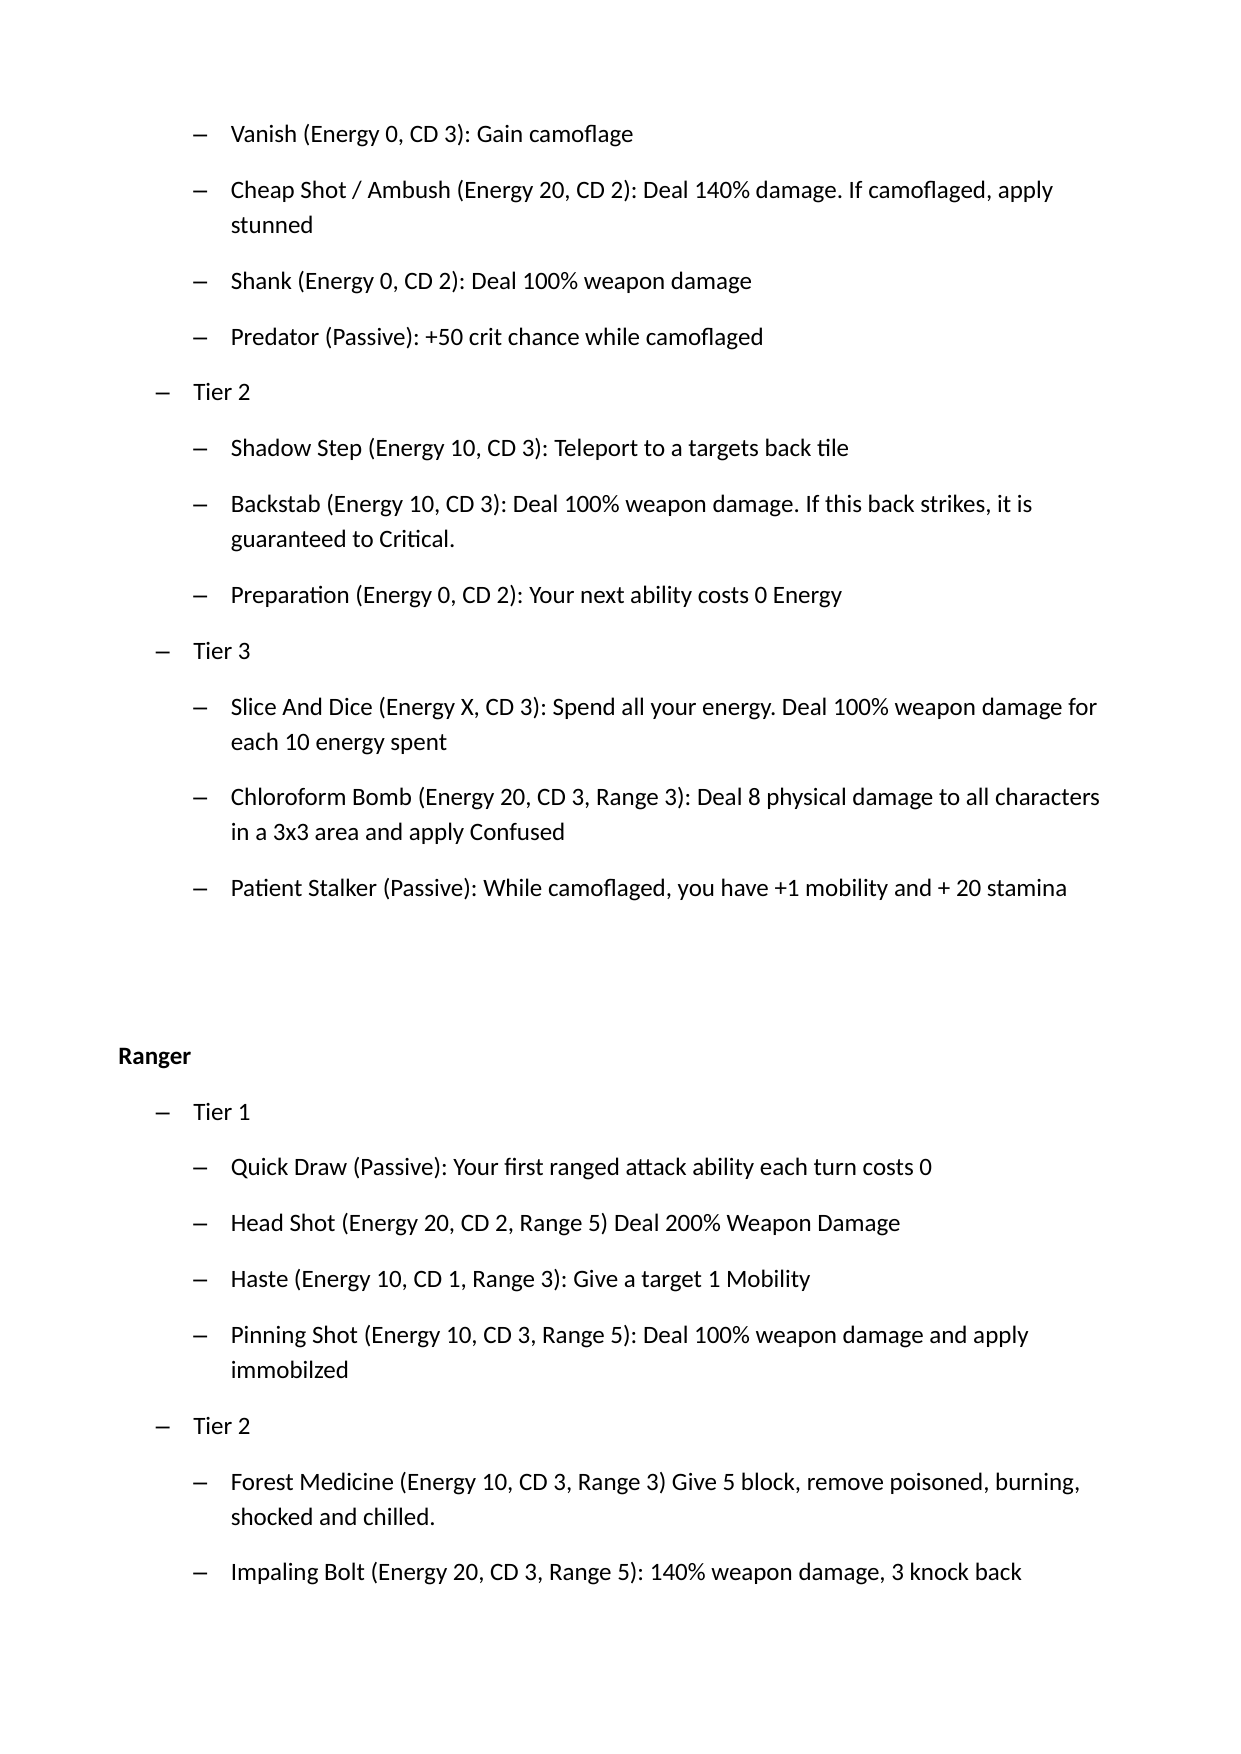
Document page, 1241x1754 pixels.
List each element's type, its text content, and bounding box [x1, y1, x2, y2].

list Haste (Energy 10, CD 1, Range 3): Give a target 1 Mobility [193, 1263, 1122, 1294]
text Ranger [118, 1040, 1122, 1070]
list Head Shot (Energy 20, CD 2, Range 5) Deal 200% Weapon Damage [193, 1207, 1122, 1238]
list Backstab (Energy 10, CD 3): Deal 100% weapon damage. If this back strikes, it is guaranteed to Critical. [193, 488, 1122, 554]
list Tier 2 [156, 376, 1122, 407]
list Patient Stalker (Passive): While camoflaged, you have +1 mobility and + 20 stamina [193, 872, 1122, 903]
list Quick Draw (Passive): Your first ranged attack ability each turn costs 0 [193, 1151, 1122, 1182]
list Tier 1 [156, 1096, 1122, 1126]
list Vanish (Energy 0, CD 3): Gain camoflage [193, 118, 1122, 149]
list Pinning Shot (Energy 10, CD 3, Range 5): Deal 100% weapon damage and apply immobilzed [193, 1319, 1122, 1384]
list Slice And Dice (Energy X, CD 3): Spend all your energy. Deal 100% weapon damage for each 10 energy spent [193, 691, 1122, 756]
list Predator (Passive): +50 crit chance while camoflaged [193, 321, 1122, 351]
list Cheap Shot / Ambush (Energy 20, CD 2): Deal 140% damage. If camoflaged, apply stunned [193, 174, 1122, 239]
list Chloroform Bomb (Energy 20, CD 3, Range 3): Deal 8 physical damage to all characters in a 3x3 area and apply Confused [193, 781, 1122, 847]
list Impaling Bolt (Energy 20, CD 3, Range 5): 140% weapon damage, 3 knock back [193, 1556, 1122, 1587]
list Tier 3 [156, 635, 1122, 665]
list Forest Medicine (Energy 10, CD 3, Range 3) Give 5 block, remove poisoned, burning, shocked and chilled. [193, 1466, 1122, 1531]
list Shank (Energy 0, CD 2): Deal 100% weapon damage [193, 265, 1122, 295]
list Preparation (Energy 0, CD 2): Your next ability costs 0 Energy [193, 579, 1122, 609]
list Tier 2 [156, 1410, 1122, 1440]
list Shadow Step (Energy 10, CD 3): Teleport to a targets back tile [193, 432, 1122, 463]
